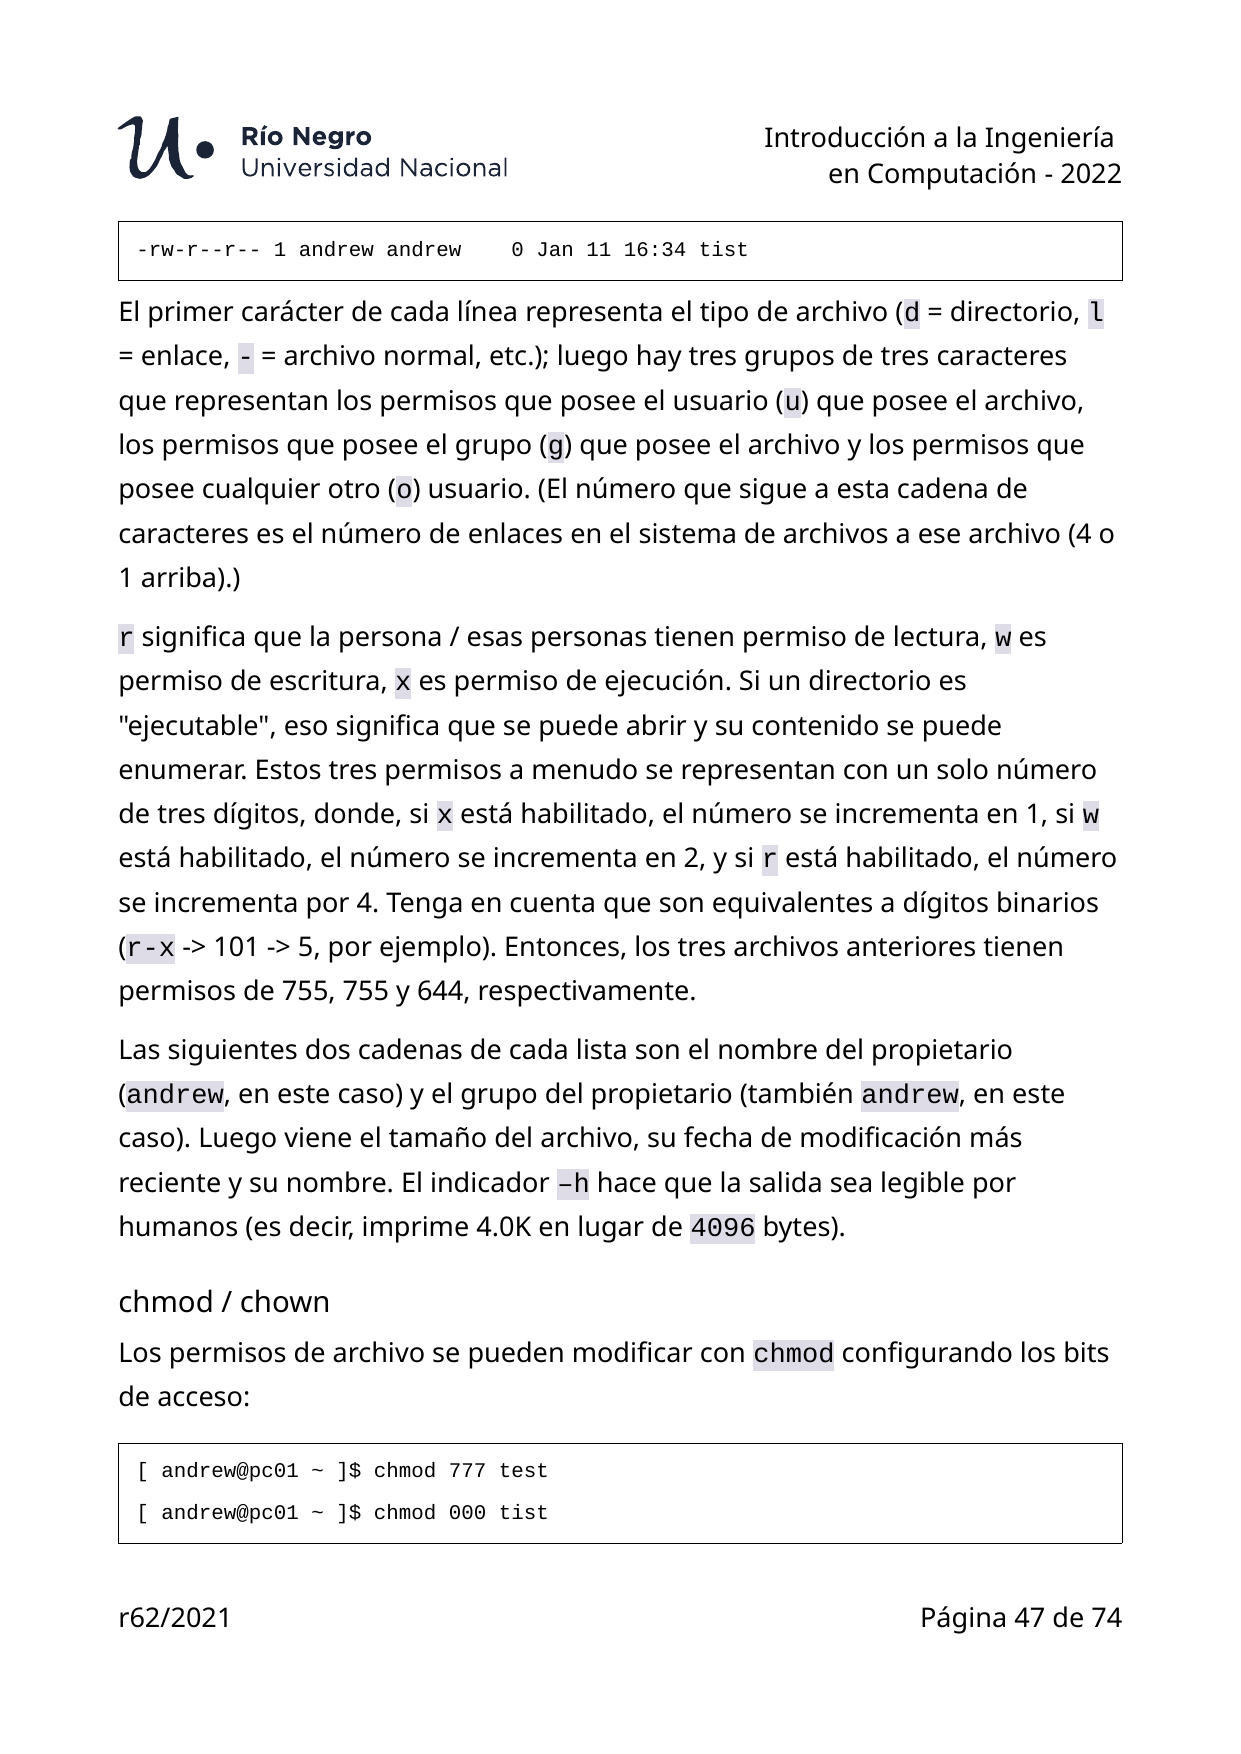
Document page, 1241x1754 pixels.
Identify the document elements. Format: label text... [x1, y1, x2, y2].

text r significa que la persona / esas personas tienen permiso de lectura, w es permiso de escritura, x es permiso de ejecución. Si un directorio es "ejecutable", eso significa que se puede abrir y su contenido se puede enumerar. Estos tres permisos a menudo se representan con un solo número de tres dígitos, donde, si x está habilitado, el número se incrementa en 1, si w está habilitado, el número se incrementa en 2, y si r está habilitado, el número se incrementa por 4. Tenga en cuenta que son equivalentes a dígitos binarios (r-x -> 101 -> 5, por ejemplo). Entonces, los tres archivos anteriores tienen permisos de 755, 755 y 644, respectivamente. [118, 617, 1122, 1008]
text [ andrew@pc01 ~ ]$ chmod 777 test [119, 1444, 1122, 1484]
text Los permisos de archivo se pueden modificar con chmod configurando los bits de acceso: [118, 1333, 1122, 1415]
text -rw-r--r-- 1 andrew andrew 0 Jan 11 16:34 tist [119, 222, 1122, 280]
text El primer carácter de cada línea representa el tipo de archivo (d = directorio, l = enlace, - = archivo normal, etc.); luego hay tres grupos de tres caracteres que representan los permisos que posee el usuario (u) que posee el archivo, los permisos que posee el grupo (g) que posee el archivo y los permisos que posee cualquier otro (o) usuario. (El número que sigue a esta cadena de caracteres es el número de enlaces en el sistema de archivos a ese archivo (4 o 1 arriba).) [118, 292, 1122, 595]
text [ andrew@pc01 ~ ]$ chmod 000 tist [119, 1484, 1122, 1543]
subtitle chmod / chown [118, 1281, 1122, 1321]
text Las siguientes dos cadenas de cada lista son el nombre del propietario (andrew, en este caso) y el grupo del propietario (también andrew, en este caso). Luego viene el tamaño del archivo, su fecha de modificación más reciente y su nombre. El indicador –h hace que la salida sea legible por humanos (es decir, imprime 4.0K en lugar de 4096 bytes). [118, 1030, 1122, 1244]
